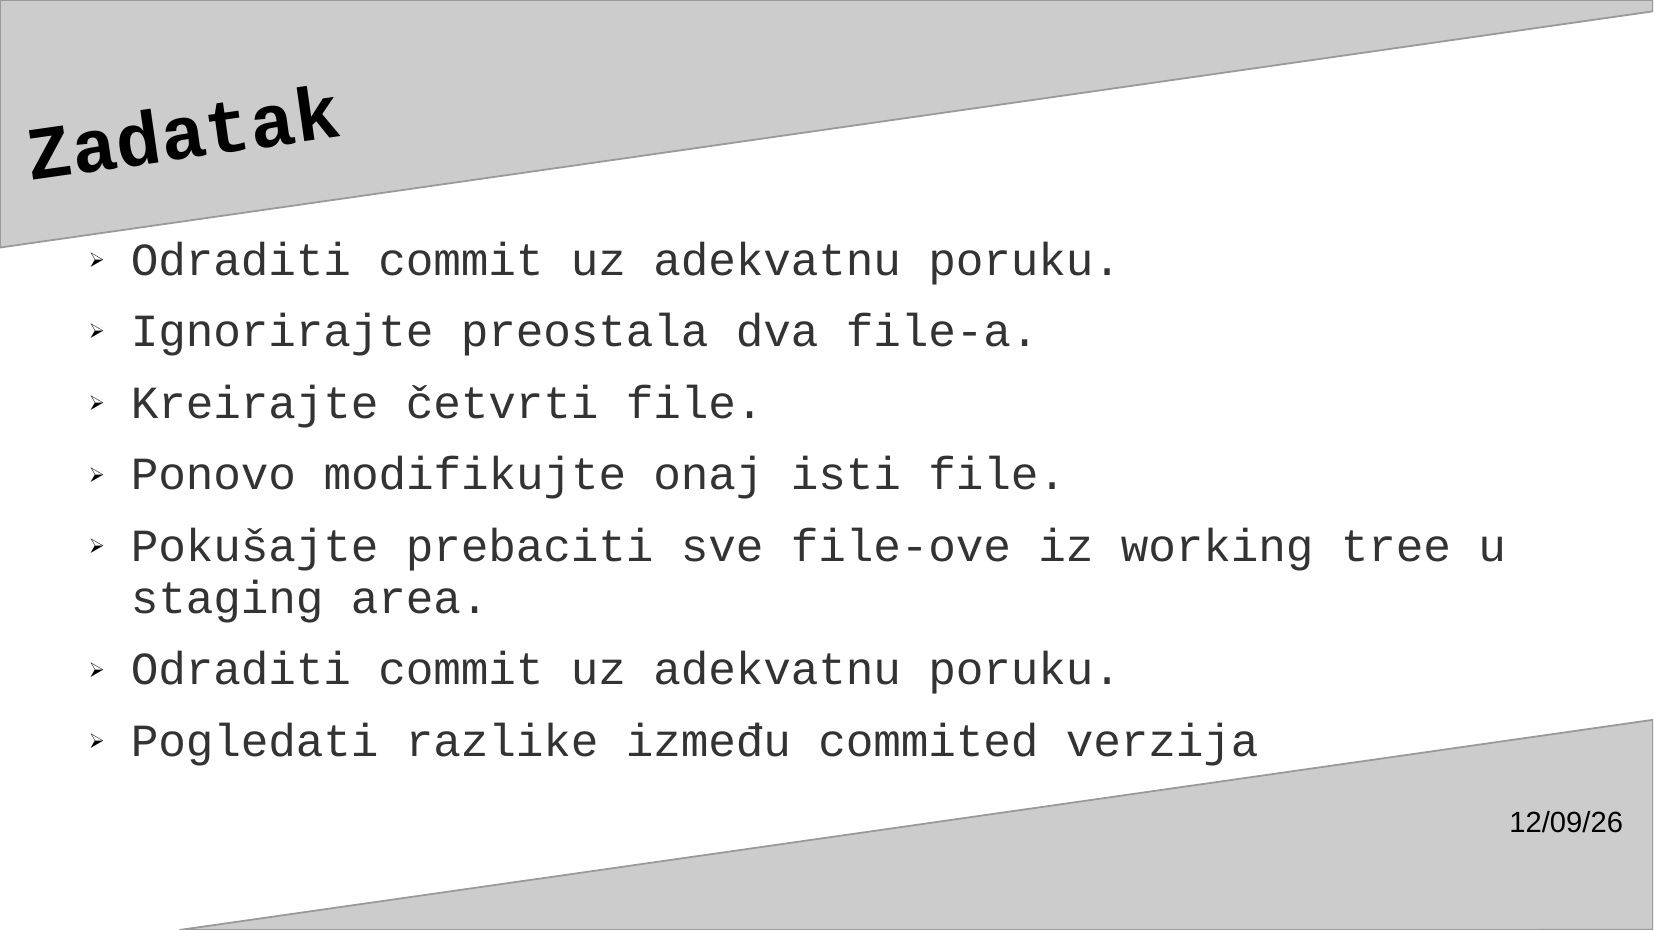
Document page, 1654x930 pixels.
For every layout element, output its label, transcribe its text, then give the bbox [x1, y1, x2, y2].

list Odraditi commit uz adekvatnu poruku. Ignorirajte preostala dva file-a. Kreirajte četvrti file. Ponovo modifikujte onaj isti file. Pokušajte prebaciti sve file-ove iz working tree u staging area. Odraditi commit uz adekvatnu poruku. Pogledati razlike između commited verzija [74, 236, 1530, 777]
title Zadatak [16, 0, 1501, 239]
